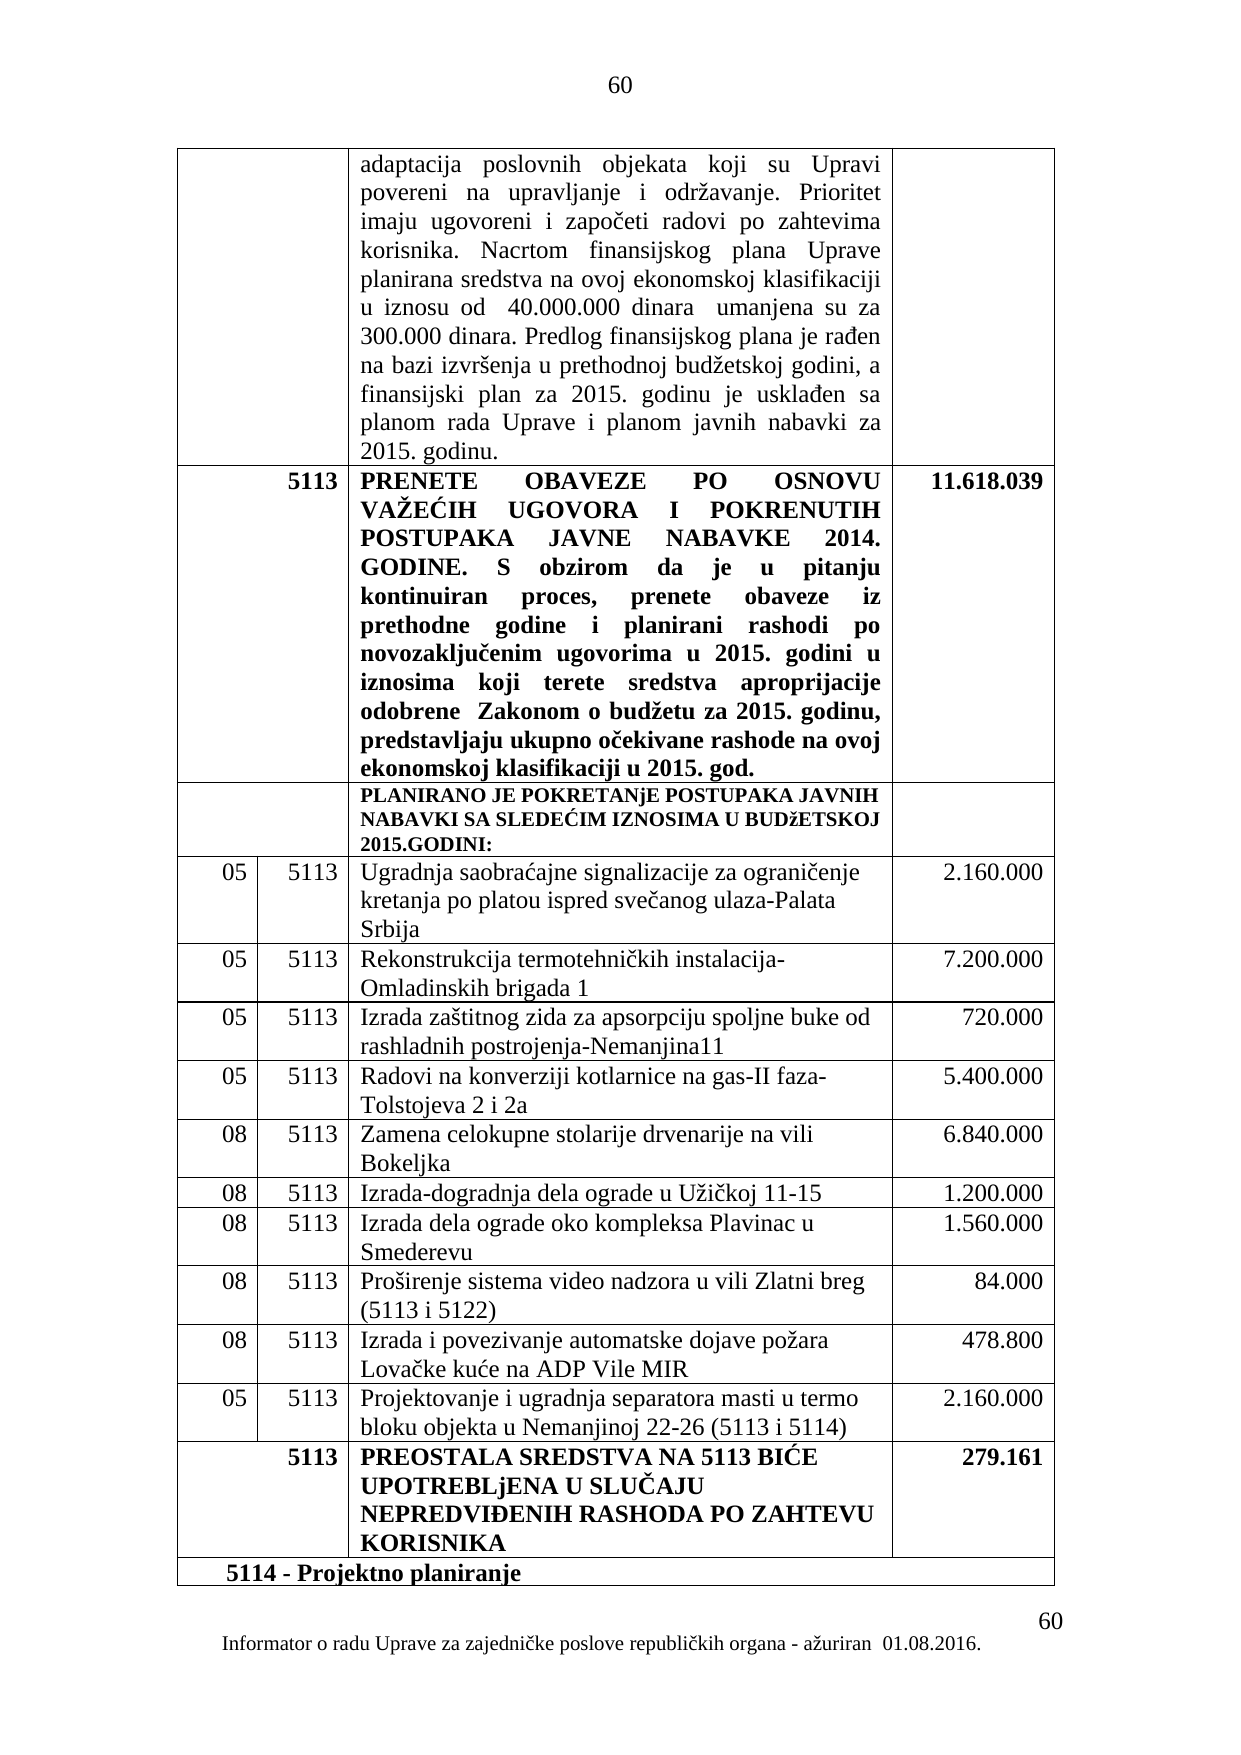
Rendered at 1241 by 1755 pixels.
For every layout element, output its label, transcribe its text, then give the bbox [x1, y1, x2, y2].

table_cell Izrada i povezivanje automatske dojave požara Lovačke kuće na ADP Vile MIR [349, 1325, 892, 1382]
table_cell 5113 [258, 857, 348, 943]
table_cell 05 [178, 1003, 257, 1060]
table_cell PREOSTALA SREDSTVA NA 5113 BIĆE UPOTREBLjENA U SLUČAJU NEPREDVIĐENIH RASHODA PO ZAHTEVU KORISNIKA [349, 1442, 892, 1557]
table_cell 5113 [258, 1384, 348, 1441]
table_cell 5113 [258, 1061, 348, 1118]
table_cell 279.161 [893, 1442, 1054, 1557]
table_cell Projektovanje i ugradnja separatora masti u termo bloku objekta u Nemanjinoj 22-26 (5113 i 5114) [349, 1384, 892, 1441]
table_cell 5113 [178, 1442, 348, 1557]
table_cell 05 [178, 857, 257, 943]
table_cell 1.560.000 [893, 1208, 1054, 1265]
table_cell 08 [178, 1120, 257, 1177]
table_cell 5114 - Projektno planiranje [178, 1558, 1054, 1585]
table_cell 5113 [178, 466, 348, 782]
table_cell 05 [178, 1384, 257, 1441]
table_cell [893, 149, 1054, 465]
table_cell Izrada zaštitnog zida za apsorpciju spolјne buke od rashladnih postrojenja-Nemanjina11 [349, 1003, 892, 1060]
table_cell [178, 149, 348, 465]
table_cell 08 [178, 1325, 257, 1382]
table_cell 08 [178, 1266, 257, 1324]
table_cell 84.000 [893, 1266, 1054, 1324]
table_cell 2.160.000 [893, 857, 1054, 943]
table_cell 5.400.000 [893, 1061, 1054, 1118]
table_cell 05 [178, 944, 257, 1001]
table_cell PRENETE OBAVEZE PO OSNOVU VAŽEĆIH UGOVORA I POKRENUTIH POSTUPAKA JAVNE NABAVKE 2014. GODINE. S obzirom da je u pitanju kontinuiran proces, prenete obaveze iz prethodne godine i planirani rashodi po novozaklјučenim ugovorima u 2015. godini u iznosima koji terete sredstva aproprijacije odobrene Zakonom o budžetu za 2015. godinu, predstavlјaju ukupno očekivane rashode na ovoj ekonomskoj klasifikaciji u 2015. god. [349, 466, 892, 782]
table_cell 478.800 [893, 1325, 1054, 1382]
table_cell 11.618.039 [893, 466, 1054, 782]
table_cell 5113 [258, 1208, 348, 1265]
table_cell Zamena celokupne stolarije drvenarije na vili Bokelјka [349, 1120, 892, 1177]
table_cell 5113 [258, 1120, 348, 1177]
table_cell 05 [178, 1061, 257, 1118]
table_cell 5113 [258, 1266, 348, 1324]
table_cell Proširenje sistema video nadzora u vili Zlatni breg (5113 i 5122) [349, 1266, 892, 1324]
table_cell Izrada dela ograde oko kompleksa Plavinac u Smederevu [349, 1208, 892, 1265]
table_cell 2.160.000 [893, 1384, 1054, 1441]
table_cell PLANIRANO JE POKRETANјE POSTUPAKA JAVNIH NABAVKI SA SLEDEĆIM IZNOSIMA U BUDžETSKOJ 2015.GODINI: [349, 783, 892, 856]
table_cell 5113 [258, 1325, 348, 1382]
table_cell 5113 [258, 944, 348, 1001]
table_cell 7.200.000 [893, 944, 1054, 1001]
table_cell 08 [178, 1178, 257, 1207]
table_cell Ugradnja saobraćajne signalizacije za ograničenje kretanja po platou ispred svečanog ulaza-Palata Srbija [349, 857, 892, 943]
table_cell Rekonstrukcija termotehničkih instalacija-Omladinskih brigada 1 [349, 944, 892, 1001]
table_cell 5113 [258, 1178, 348, 1207]
table_cell 08 [178, 1208, 257, 1265]
table_cell 1.200.000 [893, 1178, 1054, 1207]
table_cell [893, 783, 1054, 856]
table_cell Izrada-dogradnja dela ograde u Užičkoj 11-15 [349, 1178, 892, 1207]
table_cell adaptacija poslovnih objekata koji su Upravi povereni na upravlјanje i održavanje. Prioritet imaju ugovoreni i započeti radovi po zahtevima korisnika. Nacrtom finansijskog plana Uprave planirana sredstva na ovoj ekonomskoj klasifikaciji u iznosu od 40.000.000 dinara umanjena su za 300.000 dinara. Predlog finansijskog plana je rađen na bazi izvršenja u prethodnoj budžetskoj godini, a finansijski plan za 2015. godinu je usklađen sa planom rada Uprave i planom javnih nabavki za 2015. godinu. [349, 149, 892, 465]
table_cell [178, 783, 348, 856]
table_cell 720.000 [893, 1003, 1054, 1060]
table_cell Radovi na konverziji kotlarnice na gas-II faza-Tolstojeva 2 i 2a [349, 1061, 892, 1118]
table_cell 6.840.000 [893, 1120, 1054, 1177]
table_cell 5113 [258, 1003, 348, 1060]
